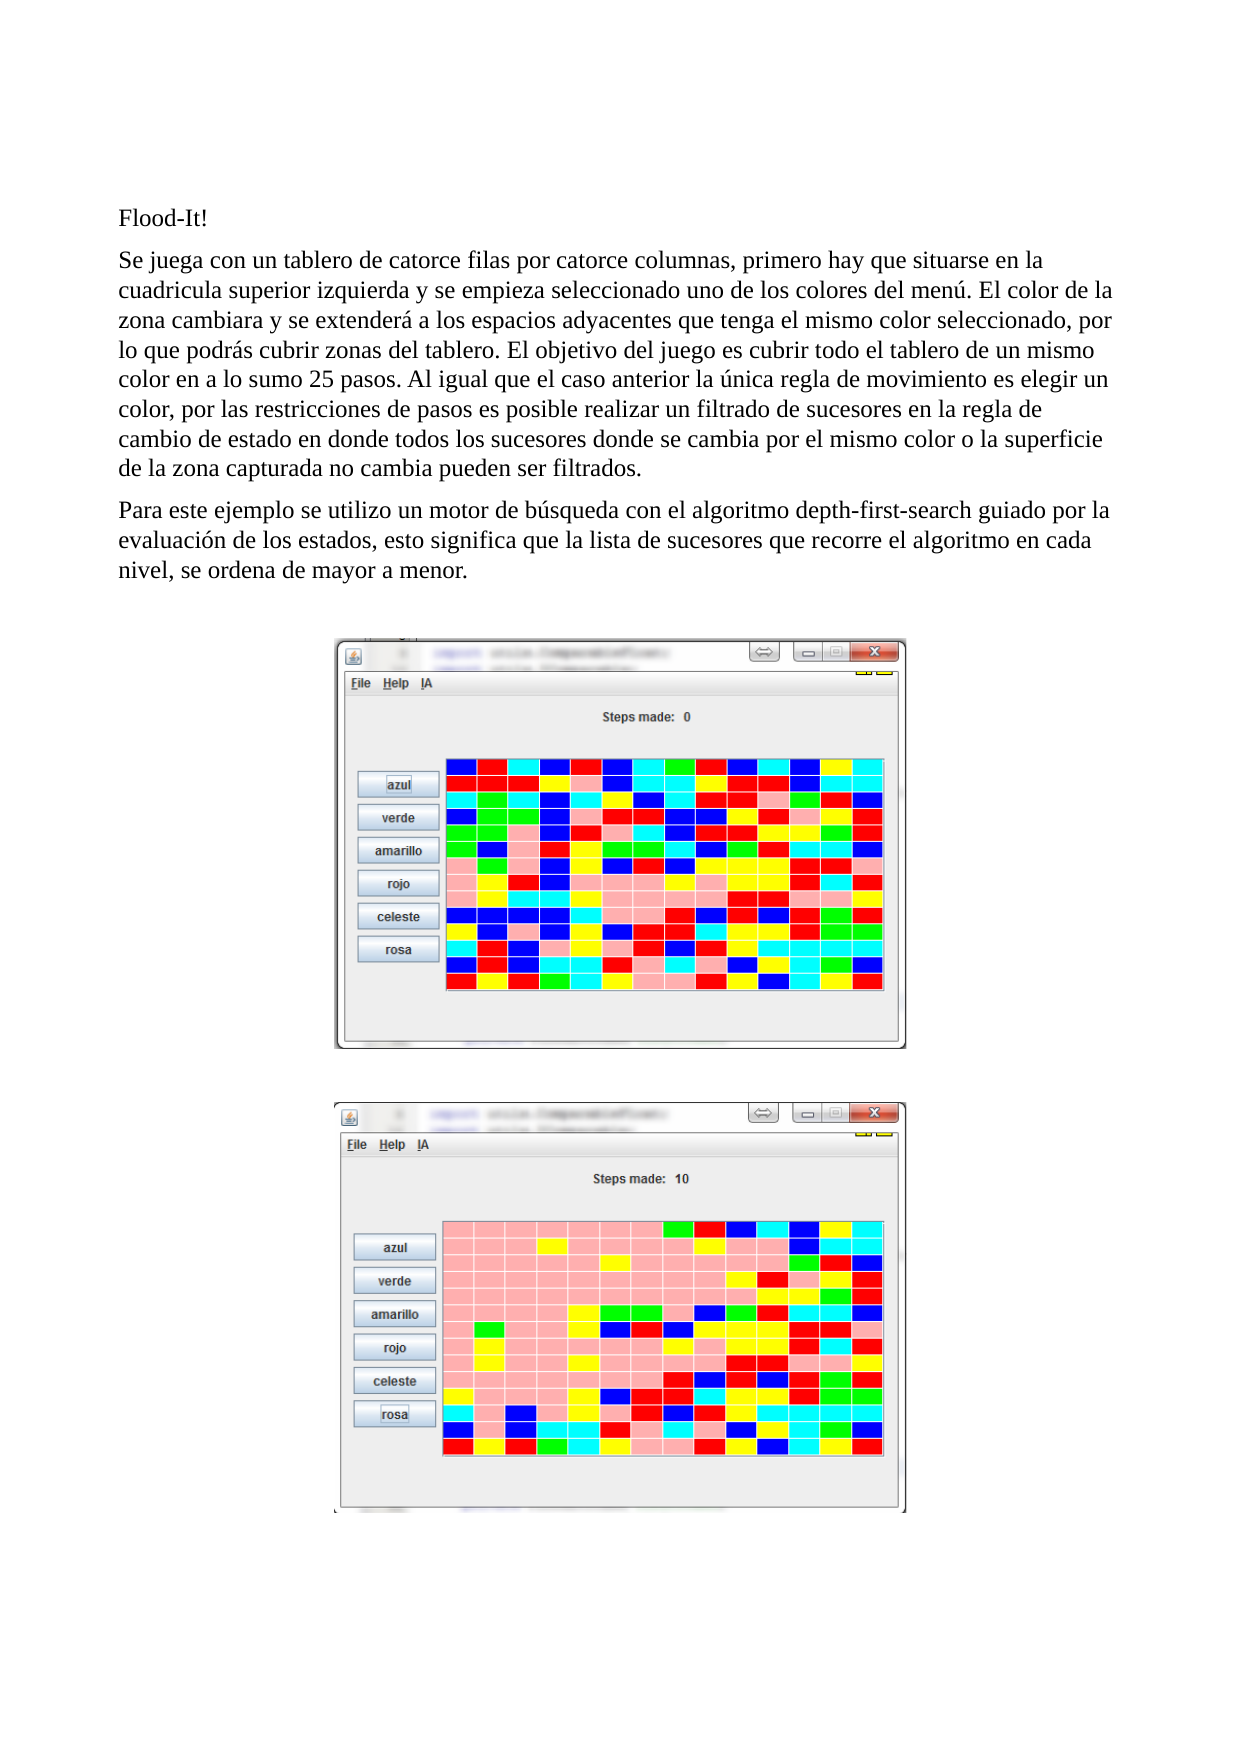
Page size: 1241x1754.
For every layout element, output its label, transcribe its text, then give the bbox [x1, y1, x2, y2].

text Para este ejemplo se utilizo un motor de búsqueda con el algoritmo depth-first-search guiado por la evaluación de los estados, esto significa que la lista de sucesores que recorre el algoritmo en cada nivel, se ordena de mayor a menor. [118, 495, 1122, 584]
text Se juega con un tablero de catorce filas por catorce columnas, primero hay que situarse en la cuadricula superior izquierda y se empieza seleccionado uno de los colores del menú. El color de la zona cambiara y se extenderá a los espacios adyacentes que tenga el mismo color seleccionado, por lo que podrás cubrir zonas del tablero. El objetivo del juego es cubrir todo el tablero de un mismo color en a lo sumo 25 pasos. Al igual que el caso anterior la única regla de movimiento es elegir un color, por las restricciones de pasos es posible realizar un filtrado de sucesores en la regla de cambio de estado en donde todos los sucesores donde se cambia por el mismo color o la superficie de la zona capturada no cambia pueden ser filtrados. [118, 245, 1122, 482]
text Flood-It! [118, 202, 1122, 232]
